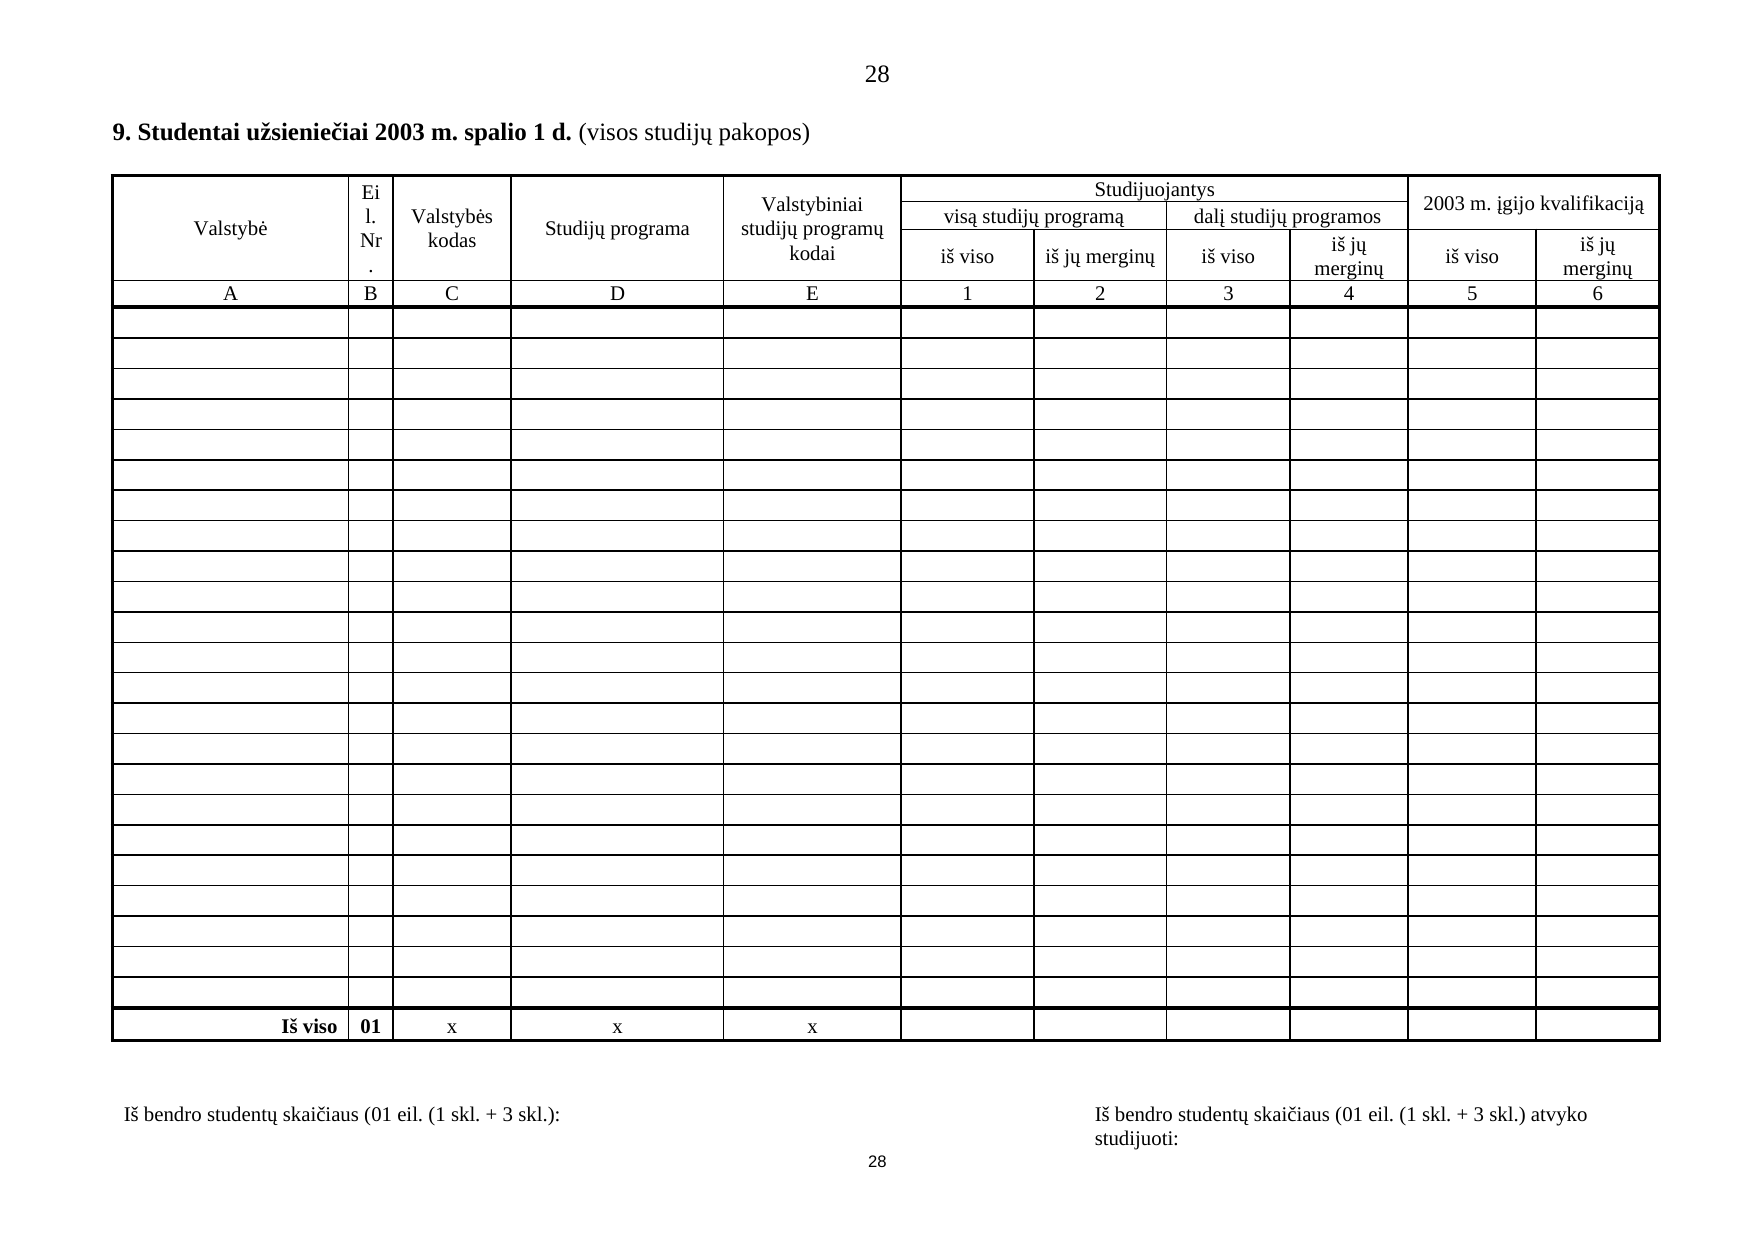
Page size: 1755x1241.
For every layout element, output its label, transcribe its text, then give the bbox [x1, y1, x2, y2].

table_cell [349, 795, 392, 824]
table_cell [1035, 765, 1166, 793]
table_cell [1035, 704, 1166, 733]
table_cell [1167, 826, 1289, 854]
table_cell [349, 643, 392, 672]
table_cell [902, 339, 1033, 368]
table_cell [1291, 978, 1407, 1006]
table_cell [1409, 704, 1535, 733]
table_cell [114, 643, 348, 672]
table_cell [114, 826, 348, 854]
table_cell [1035, 430, 1166, 459]
table_cell [1167, 369, 1289, 398]
table_cell [902, 734, 1033, 763]
table_cell [512, 826, 723, 854]
table_header Studijuojantys [902, 177, 1407, 201]
table_cell [1291, 795, 1407, 824]
table_cell [1537, 552, 1658, 581]
table_header Eil.Nr. [349, 177, 392, 280]
table_cell iš viso [902, 230, 1033, 280]
table_cell [394, 521, 510, 550]
table_cell [114, 552, 348, 581]
table_cell [724, 886, 900, 915]
table_cell [394, 978, 510, 1006]
table_cell [114, 704, 348, 733]
table_cell [724, 461, 900, 489]
table_cell [902, 643, 1033, 672]
table_cell [1167, 613, 1289, 641]
table_cell [1537, 643, 1658, 672]
table_cell [394, 643, 510, 672]
table_cell [1291, 917, 1407, 946]
table_cell x [512, 1010, 723, 1038]
table_cell [902, 309, 1033, 337]
table_cell [1409, 582, 1535, 611]
table_cell [1537, 886, 1658, 915]
table_cell [1167, 643, 1289, 672]
table_cell [512, 947, 723, 976]
table_cell [1537, 947, 1658, 976]
table_cell [1537, 826, 1658, 854]
table_cell [1035, 613, 1166, 641]
table_cell [512, 643, 723, 672]
table_cell [1537, 339, 1658, 368]
table_cell [114, 582, 348, 611]
table_cell [512, 582, 723, 611]
table_cell [1035, 673, 1166, 702]
table_cell [724, 704, 900, 733]
table_cell [1409, 947, 1535, 976]
table_cell [394, 613, 510, 641]
table_cell [1035, 826, 1166, 854]
table_cell [1291, 582, 1407, 611]
table_cell [394, 339, 510, 368]
table_cell [349, 917, 392, 946]
table_cell [349, 673, 392, 702]
table_cell [724, 856, 900, 885]
table_cell [1291, 886, 1407, 915]
table_cell [512, 552, 723, 581]
table_cell [1409, 521, 1535, 550]
table_cell [1291, 947, 1407, 976]
table_cell [1291, 461, 1407, 489]
table_cell [1537, 734, 1658, 763]
table_cell [902, 613, 1033, 641]
table_header 2003 m. įgijo kvalifikaciją [1409, 177, 1658, 228]
table_cell [349, 369, 392, 398]
table_cell [349, 613, 392, 641]
table_cell [1035, 521, 1166, 550]
table_cell [394, 400, 510, 428]
table_cell [724, 521, 900, 550]
table_cell [902, 917, 1033, 946]
table_cell [1409, 673, 1535, 702]
table_cell [902, 430, 1033, 459]
table_cell 4 [1291, 281, 1407, 305]
table_cell x [394, 1010, 510, 1038]
table_cell [1167, 886, 1289, 915]
table_cell [724, 400, 900, 428]
table_cell [724, 917, 900, 946]
table_cell [1035, 461, 1166, 489]
table_cell [512, 339, 723, 368]
table_cell [1167, 734, 1289, 763]
table_cell 01 [349, 1010, 392, 1038]
table_cell [394, 582, 510, 611]
table_cell [114, 491, 348, 520]
table_cell [1537, 461, 1658, 489]
table_cell [394, 461, 510, 489]
table_cell [1537, 430, 1658, 459]
table_cell [1291, 765, 1407, 793]
table_cell [902, 826, 1033, 854]
table_cell [1291, 704, 1407, 733]
table_cell [512, 765, 723, 793]
table_cell [512, 369, 723, 398]
table_header Valstybė [114, 177, 348, 280]
table_cell [394, 795, 510, 824]
table_cell [1291, 552, 1407, 581]
table_cell [902, 673, 1033, 702]
table_cell C [394, 281, 510, 305]
table_cell [1035, 947, 1166, 976]
table_cell [1291, 643, 1407, 672]
table_cell [1035, 1010, 1166, 1038]
table_cell iš viso [1167, 230, 1289, 280]
table_cell [724, 430, 900, 459]
table_cell [1409, 795, 1535, 824]
table_cell [724, 978, 900, 1006]
table_cell [349, 704, 392, 733]
table_cell [114, 734, 348, 763]
table_cell [1409, 613, 1535, 641]
table_cell [512, 734, 723, 763]
table_cell [1409, 978, 1535, 1006]
table_cell [902, 856, 1033, 885]
table_cell [114, 856, 348, 885]
table_cell [349, 461, 392, 489]
table_cell [394, 856, 510, 885]
table_cell [724, 582, 900, 611]
table_cell [512, 521, 723, 550]
table_cell [1409, 765, 1535, 793]
table_cell [1291, 856, 1407, 885]
table_cell [1537, 856, 1658, 885]
table_cell [902, 582, 1033, 611]
table_cell [349, 826, 392, 854]
table_cell [1537, 765, 1658, 793]
table_cell [114, 886, 348, 915]
table_cell iš jų merginų [1291, 230, 1407, 280]
table_cell [902, 1010, 1033, 1038]
table_header Valstybiniai studijų programų kodai [724, 177, 900, 280]
table_header Valstybės kodas [394, 177, 510, 280]
table_cell [1537, 521, 1658, 550]
table_cell [512, 856, 723, 885]
table_cell [902, 521, 1033, 550]
table_cell [512, 886, 723, 915]
table_cell [1035, 795, 1166, 824]
table_cell [1409, 734, 1535, 763]
table_cell [1167, 704, 1289, 733]
table_cell A [114, 281, 348, 305]
table_cell [114, 947, 348, 976]
table_cell [1035, 856, 1166, 885]
table_cell [1409, 643, 1535, 672]
table_cell [349, 309, 392, 337]
table_cell [1167, 795, 1289, 824]
table_cell [724, 795, 900, 824]
table_cell [349, 400, 392, 428]
table_cell [512, 613, 723, 641]
table_cell [1409, 886, 1535, 915]
table_cell [724, 826, 900, 854]
table_cell [724, 552, 900, 581]
table_cell [1537, 613, 1658, 641]
table_cell [1537, 491, 1658, 520]
table_cell [1537, 673, 1658, 702]
table_cell [394, 917, 510, 946]
table_cell [1167, 552, 1289, 581]
table_cell [394, 552, 510, 581]
table_cell 5 [1409, 281, 1535, 305]
table_cell 6 [1537, 281, 1658, 305]
table_cell [1291, 734, 1407, 763]
table_cell [114, 613, 348, 641]
table_cell [902, 765, 1033, 793]
table_cell [512, 704, 723, 733]
table_cell [114, 339, 348, 368]
table_cell Iš viso [114, 1010, 348, 1038]
table_cell [1409, 856, 1535, 885]
table_cell [1167, 856, 1289, 885]
table_cell [724, 765, 900, 793]
table_cell [1409, 339, 1535, 368]
table_cell [349, 582, 392, 611]
table_cell [512, 430, 723, 459]
table_cell [114, 765, 348, 793]
table_cell E [724, 281, 900, 305]
table_cell [394, 309, 510, 337]
table_cell [114, 673, 348, 702]
table_cell [512, 917, 723, 946]
table_cell [512, 978, 723, 1006]
table_cell [1035, 917, 1166, 946]
table_cell [724, 734, 900, 763]
table_cell [1167, 521, 1289, 550]
table_cell [114, 430, 348, 459]
table_cell [394, 704, 510, 733]
table_cell [902, 491, 1033, 520]
table_cell [349, 734, 392, 763]
table_cell [1409, 491, 1535, 520]
table_cell [349, 552, 392, 581]
table_cell iš jų merginų [1035, 230, 1166, 280]
table_cell [1291, 400, 1407, 428]
table_cell [349, 978, 392, 1006]
table_cell [1291, 826, 1407, 854]
table_cell [1167, 978, 1289, 1006]
table_cell [1291, 309, 1407, 337]
table_cell [1167, 309, 1289, 337]
table_cell [1291, 1010, 1407, 1038]
table_cell [512, 461, 723, 489]
table_cell [1537, 400, 1658, 428]
table_cell [114, 461, 348, 489]
table_cell [1409, 917, 1535, 946]
table_cell [902, 978, 1033, 1006]
table_cell [1409, 430, 1535, 459]
table_cell [902, 400, 1033, 428]
table_cell [1537, 309, 1658, 337]
table_cell [724, 643, 900, 672]
table_cell [349, 886, 392, 915]
table_cell [114, 795, 348, 824]
table_cell [349, 491, 392, 520]
table_cell [1537, 795, 1658, 824]
table_cell [1035, 886, 1166, 915]
table_cell [1409, 826, 1535, 854]
table_cell [349, 521, 392, 550]
table_cell [1409, 309, 1535, 337]
table_cell dalį studijų programos [1167, 202, 1407, 228]
table_cell [1035, 400, 1166, 428]
table_cell [1537, 582, 1658, 611]
table_cell [1167, 491, 1289, 520]
table_cell [1409, 1010, 1535, 1038]
table_cell [902, 795, 1033, 824]
table_cell [1409, 461, 1535, 489]
table_cell 3 [1167, 281, 1289, 305]
table_cell [902, 552, 1033, 581]
table_cell [724, 673, 900, 702]
table_cell [1291, 673, 1407, 702]
table_cell [1167, 339, 1289, 368]
table_cell [1167, 430, 1289, 459]
table_cell D [512, 281, 723, 305]
table_cell [512, 309, 723, 337]
table_cell [114, 917, 348, 946]
table_cell iš viso [1409, 230, 1535, 280]
table_cell [1537, 704, 1658, 733]
table_cell [1167, 582, 1289, 611]
table_cell [394, 734, 510, 763]
table_cell [512, 491, 723, 520]
table_cell [1035, 978, 1166, 1006]
table_cell [349, 430, 392, 459]
table_cell [1035, 582, 1166, 611]
table_cell x [724, 1010, 900, 1038]
table_cell [1035, 309, 1166, 337]
table_cell [512, 795, 723, 824]
table_cell [512, 673, 723, 702]
table_cell [1291, 339, 1407, 368]
table_cell [902, 704, 1033, 733]
table_cell [902, 461, 1033, 489]
table_cell [1035, 734, 1166, 763]
table_header Studijų programa [512, 177, 723, 280]
table_cell [1409, 369, 1535, 398]
table_cell [902, 886, 1033, 915]
table_cell [1291, 491, 1407, 520]
table_cell [1167, 1010, 1289, 1038]
text 9. Studentai užsieniečiai 2003 m. spalio 1 d. (visos studijų pakopos) [112, 117, 1642, 145]
table_cell [1409, 400, 1535, 428]
table_cell [114, 309, 348, 337]
table_cell [1291, 521, 1407, 550]
table_cell [512, 400, 723, 428]
table_cell [1167, 917, 1289, 946]
table_cell [1167, 765, 1289, 793]
table_cell [394, 369, 510, 398]
table_cell [349, 765, 392, 793]
table_cell [394, 765, 510, 793]
table_cell [724, 947, 900, 976]
table_header Iš bendro studentų skaičiaus (01 eil. (1 skl. + 3 skl.): [112, 1099, 1083, 1149]
table_cell [1537, 369, 1658, 398]
table_cell [1291, 369, 1407, 398]
table_cell 1 [902, 281, 1033, 305]
table_cell [1167, 947, 1289, 976]
table_cell [902, 947, 1033, 976]
table_cell visą studijų programą [902, 202, 1166, 228]
table_cell [902, 369, 1033, 398]
table_cell [114, 369, 348, 398]
table_cell [1537, 978, 1658, 1006]
table_cell [1409, 552, 1535, 581]
table_cell [114, 400, 348, 428]
table_cell [1537, 917, 1658, 946]
table_cell [349, 856, 392, 885]
table_cell [1291, 430, 1407, 459]
table_cell [394, 826, 510, 854]
table_cell [394, 430, 510, 459]
table_cell [1035, 643, 1166, 672]
table_cell [394, 491, 510, 520]
table_cell [724, 491, 900, 520]
table_cell [1035, 339, 1166, 368]
table_cell [1035, 369, 1166, 398]
table_cell [349, 947, 392, 976]
table_cell 2 [1035, 281, 1166, 305]
table_cell [1035, 491, 1166, 520]
table_cell [394, 886, 510, 915]
table_cell [1167, 673, 1289, 702]
table_cell [1537, 1010, 1658, 1038]
table_cell [724, 369, 900, 398]
table_cell iš jų merginų [1537, 230, 1658, 280]
table_cell [1167, 400, 1289, 428]
table_cell [114, 978, 348, 1006]
table_cell [394, 947, 510, 976]
table_cell [394, 673, 510, 702]
table_cell [1291, 613, 1407, 641]
table_cell B [349, 281, 392, 305]
table_cell [1035, 552, 1166, 581]
table_header Iš bendro studentų skaičiaus (01 eil. (1 skl. + 3 skl.) atvyko studijuoti: [1083, 1099, 1664, 1149]
table_cell [724, 613, 900, 641]
table_cell [724, 339, 900, 368]
table_cell [1167, 461, 1289, 489]
table_cell [114, 521, 348, 550]
table_cell [349, 339, 392, 368]
table_cell [724, 309, 900, 337]
